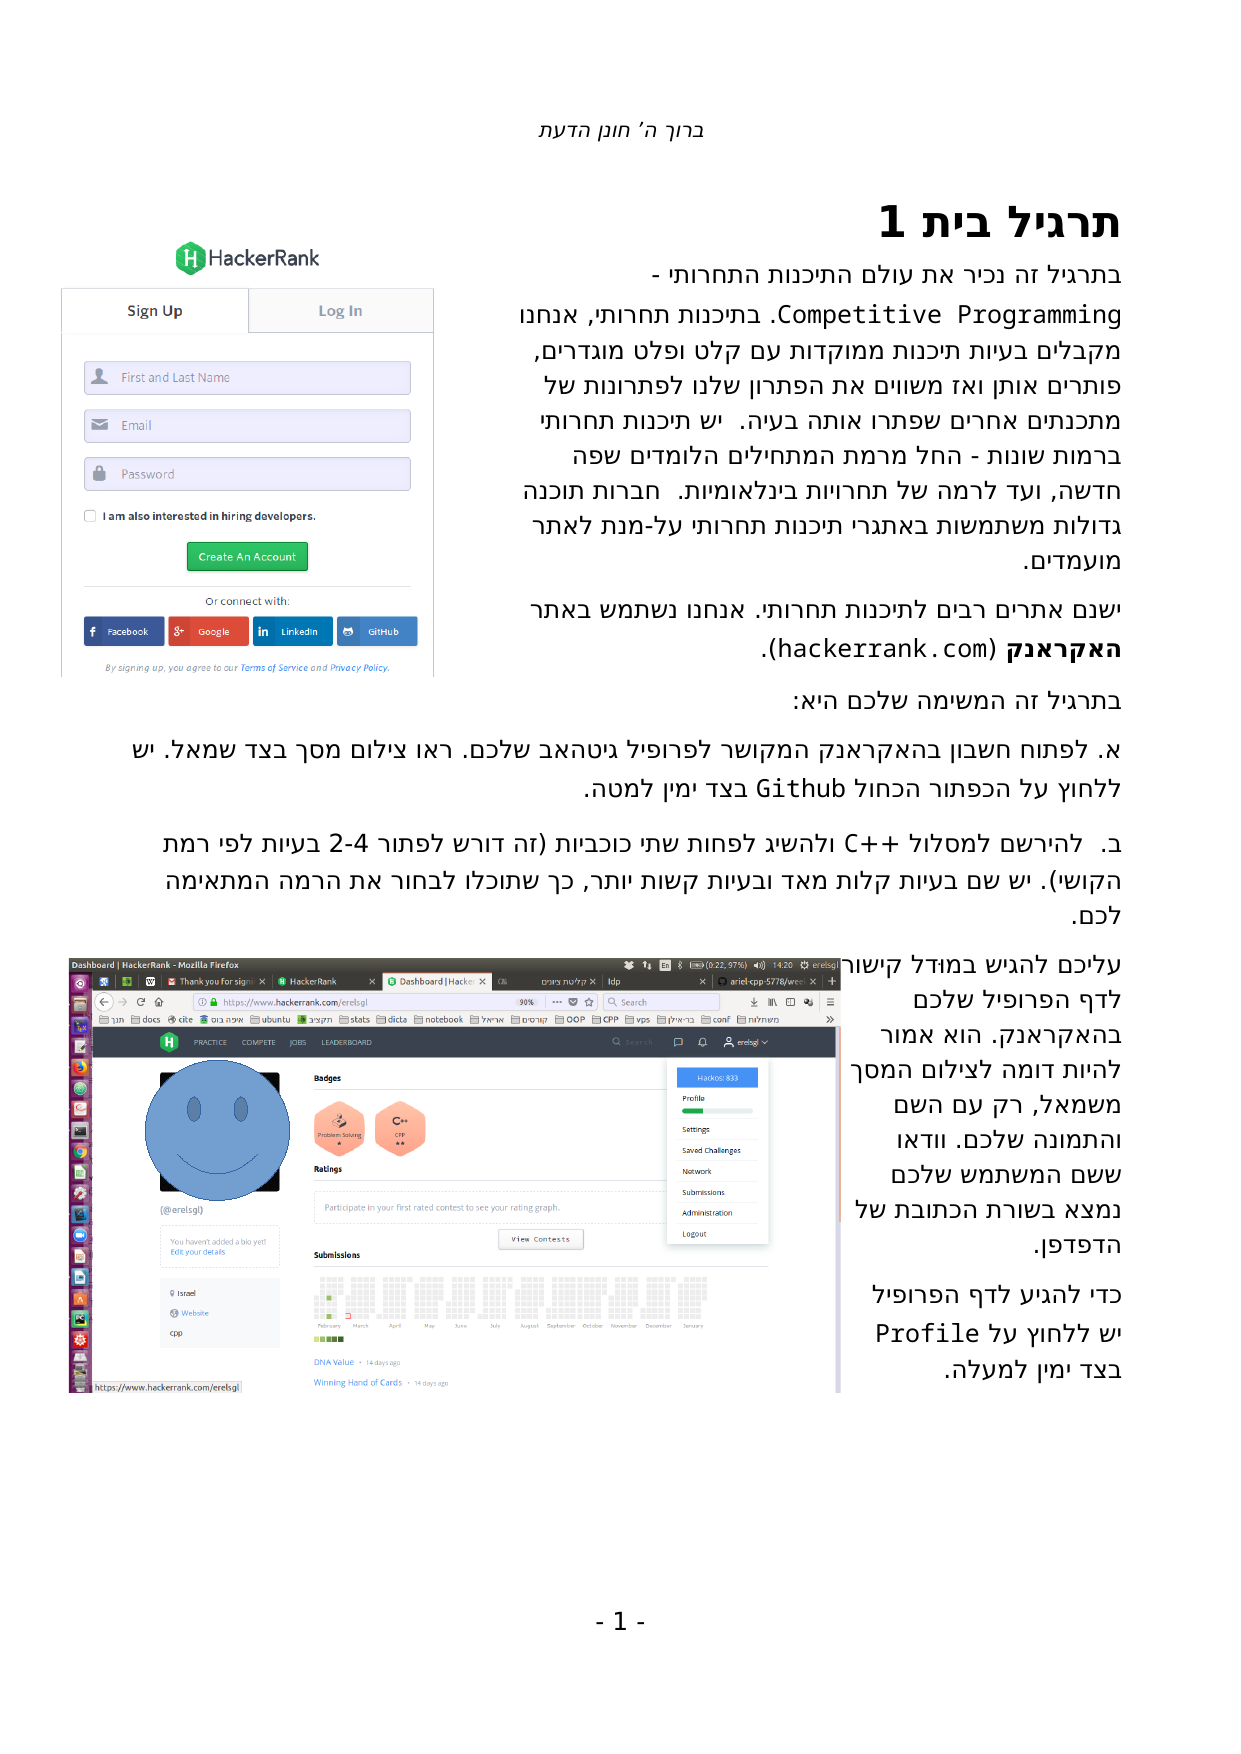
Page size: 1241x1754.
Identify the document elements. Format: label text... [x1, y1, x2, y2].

text כדי להגיע לדף הפרופיל יש ללחוץ על Profile בצד ימין למעלה. [841, 1280, 1122, 1384]
text בתרגיל זה נכיר את עולם התיכנות התחרותי - Competitive Programming. בתיכנות תחרותי, אנחנו מקבלים בעיות תיכנות ממוקדות עם קלט ופלט מוגדרים, פותרים אותן ואז משווים את הפתרון שלנו לפתרונות של מתכנתים אחרים שפתרו אותה בעיה. יש תיכנות תחרותי ברמות שונות - החל מרמת המתחילים הלומדים שפה חדשה, ועד לרמה של תחרויות בינלאומיות. חברות תוכנה גדולות משתמשות באתגרי תיכנות תחרותי על-מנת לאתר מועמדים. [508, 260, 1122, 575]
text עליכם להגיש במוּדל קישור לדף הפרופיל שלכם בהאקראנק. הוא אמור להיות דומה לצילום המסך משמאל, רק עם השם והתמונה שלכם. וודאו ששם המשתמש שלכם נמצא בשורת הכתובת של הדפדפן. [118, 951, 1122, 1260]
text בתרגיל זה המשימה שלכם היא: [118, 686, 1122, 715]
text ישנם אתרים רבים לתיכנות תחרותי. אנחנו נשתמש באתר האקראנק (hackerrank.com). [508, 596, 1122, 665]
text א. לפתוח חשבון בהאקראנק המקושר לפרופיל גיטהאב שלכם. ראו צילום מסך בצד שמאל. יש ללחוץ על הכפתור הכחול Github בצד ימין למטה. [118, 736, 1122, 805]
picture [18, 232, 508, 677]
subtitle תרגיל בית 1 [118, 197, 1122, 248]
text ב. להירשם למסלול ++C ולהשיג לפחות שתי כוכביות (זה דורש לפתור 2-4 בעיות לפי רמת הקושי). יש שם בעיות קלות מאד ובעיות קשות יותר, כך שתוכלו לבחור את הרמה המתאימה לכם. [118, 826, 1122, 930]
picture [68, 958, 841, 1393]
